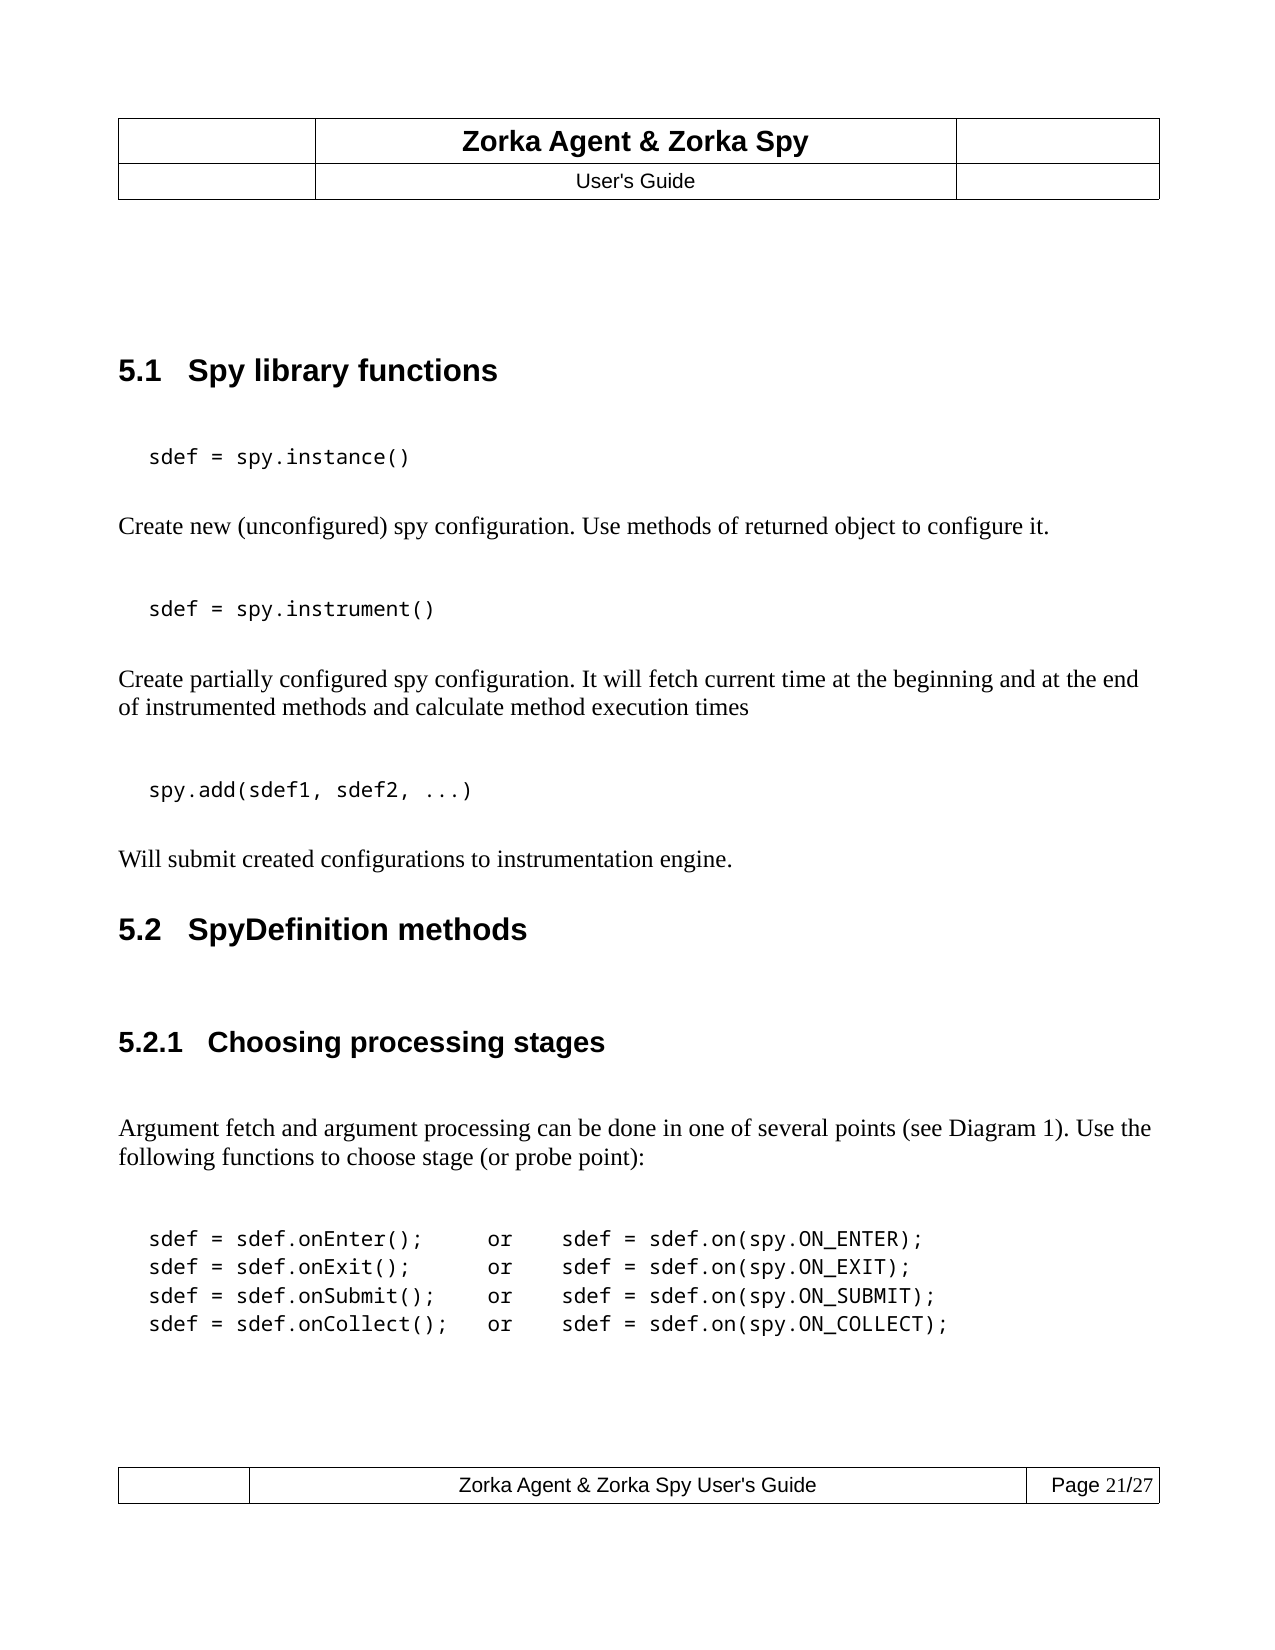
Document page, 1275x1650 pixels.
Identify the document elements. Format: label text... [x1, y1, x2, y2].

text sdef = sdef.onCollect(); or sdef = sdef.on(spy.ON_COLLECT); [148, 1309, 1157, 1338]
text spy.add(sdef1, sdef2, ...) [148, 775, 1157, 803]
text sdef = sdef.onSubmit(); or sdef = sdef.on(spy.ON_SUBMIT); [148, 1281, 1157, 1309]
text Argument fetch and argument processing can be done in one of several points (see Diagram 1). Use the following functions to choose stage (or probe point): [118, 1113, 1157, 1170]
subtitle SpyDefinition methods [118, 911, 1157, 947]
text Create partially configured spy configuration. It will fetch current time at the beginning and at the end of instrumented methods and calculate method execution times [118, 664, 1157, 721]
text Will submit created configurations to instrumentation engine. [118, 844, 1157, 873]
text sdef = spy.instance() [148, 442, 1157, 470]
subtitle Choosing processing stages [118, 1026, 1157, 1059]
text sdef = spy.instrument() [148, 594, 1157, 622]
subtitle Spy library functions [118, 352, 1157, 388]
text Create new (unconfigured) spy configuration. Use methods of returned object to configure it. [118, 511, 1157, 540]
text sdef = sdef.onExit(); or sdef = sdef.on(spy.ON_EXIT); [148, 1252, 1157, 1281]
text sdef = sdef.onEnter(); or sdef = sdef.on(spy.ON_ENTER); [148, 1224, 1157, 1252]
